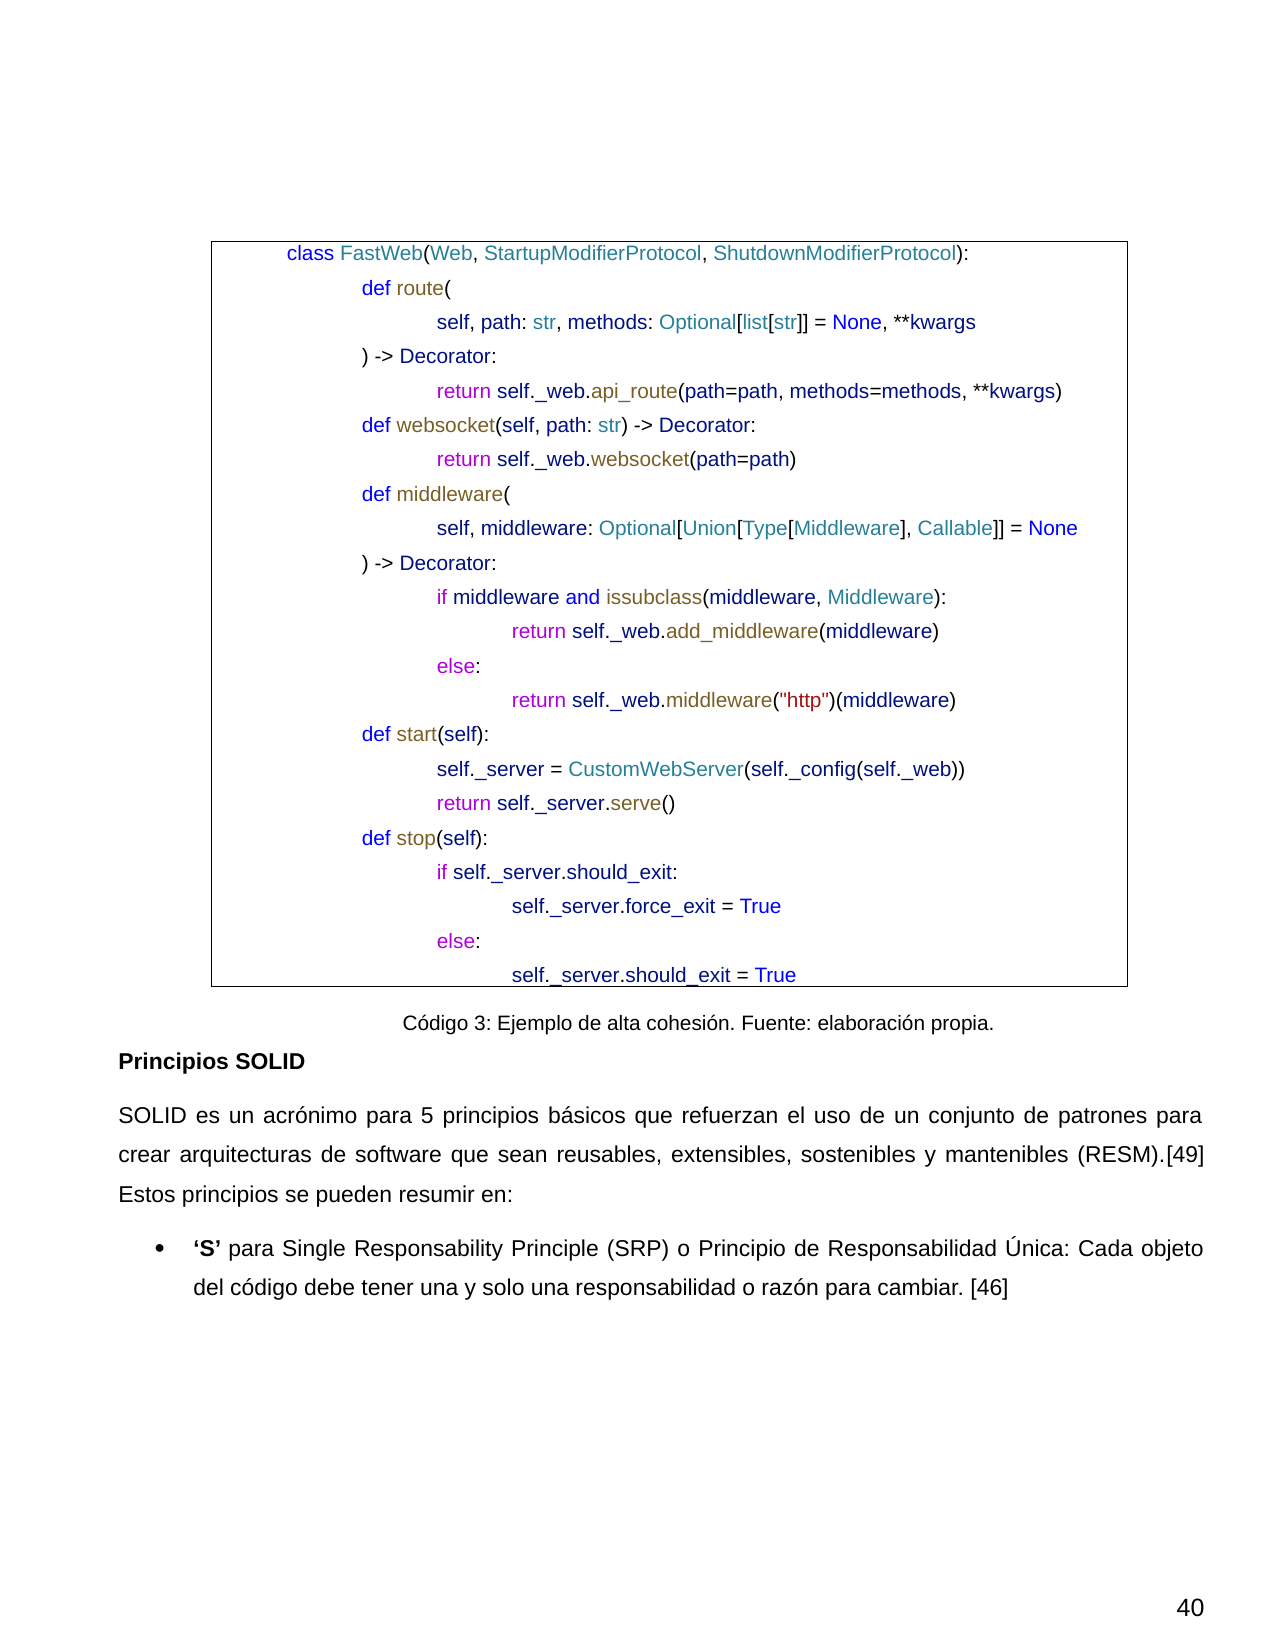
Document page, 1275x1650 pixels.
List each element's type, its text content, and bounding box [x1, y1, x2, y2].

list Código 3: Ejemplo de alta cohesión. Fuente: elaboración propia. [156, 225, 1204, 1035]
text SOLID es un acrónimo para 5 principios básicos que refuerzan el uso de un conjunto de patrones para crear arquitecturas de software que sean reusables, extensibles, sostenibles y mantenibles (RESM).[49] Estos principios se pueden resumir en: [118, 1102, 1204, 1207]
text Principios SOLID [118, 1048, 1204, 1074]
list ‘S’ para Single Responsability Principle (SRP) o Principio de Responsabilidad Única: Cada objeto del código debe tener una y solo una responsabilidad o razón para cambiar. [46] [156, 1235, 1204, 1301]
